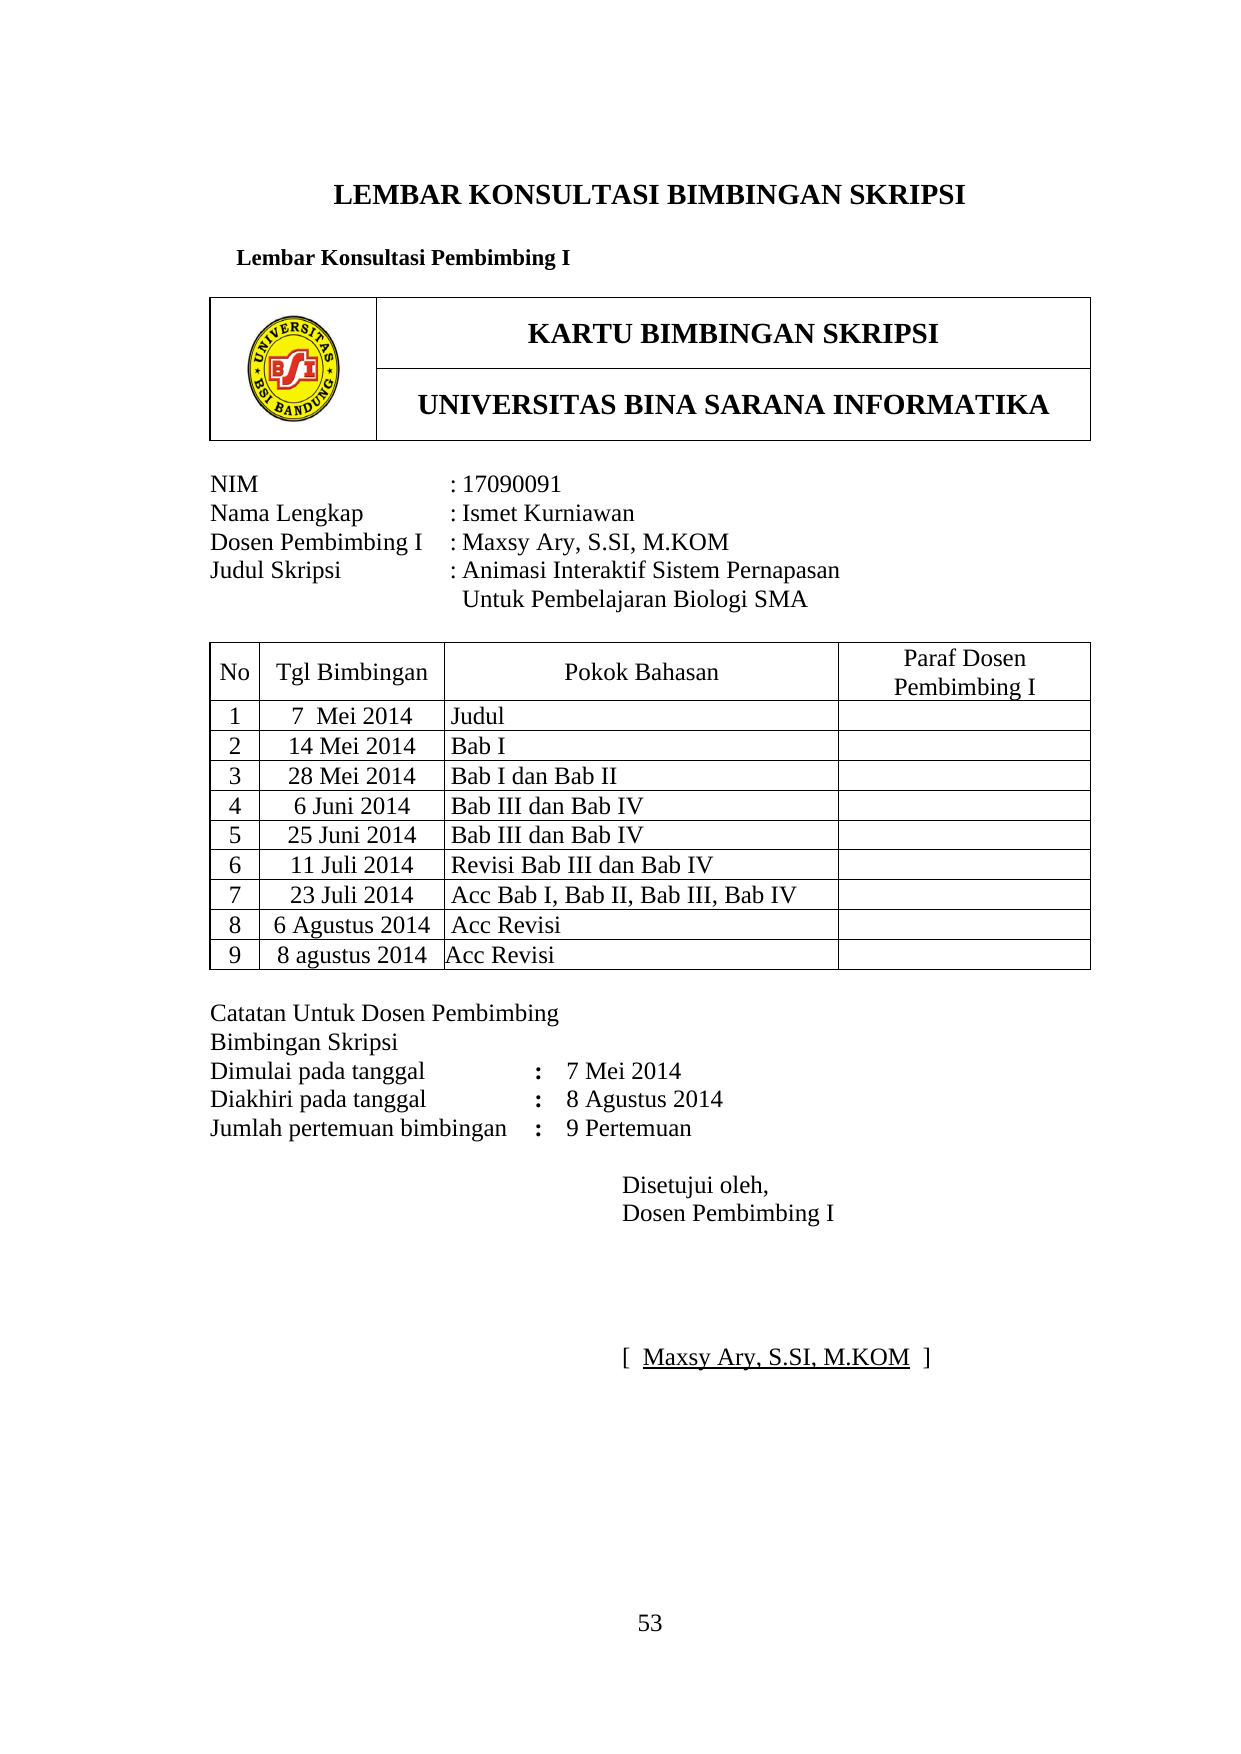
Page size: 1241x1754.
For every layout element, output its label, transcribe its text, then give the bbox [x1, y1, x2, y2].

table_cell [839, 791, 1090, 819]
table_cell Pokok Bahasan [445, 643, 838, 700]
table_cell 6 Juni 2014 [260, 791, 444, 819]
table_cell Dosen Pembimbing I [210, 527, 444, 556]
table_cell 25 Juni 2014 [260, 821, 444, 849]
picture [246, 314, 341, 423]
table_cell 7 Mei 2014 [566, 1056, 1091, 1084]
table_cell Paraf Dosen Pembimbing I [839, 643, 1090, 700]
table_cell [210, 1199, 622, 1227]
table_cell [839, 880, 1090, 909]
table_cell 7 Mei 2014 [260, 701, 444, 730]
table_cell Acc Revisi [445, 940, 838, 968]
table_cell [839, 850, 1090, 879]
table_cell 17090091 [462, 469, 874, 498]
table_cell Tgl Bimbingan [260, 643, 444, 700]
table_cell 6 Agustus 2014 [260, 910, 444, 939]
table_cell [210, 613, 1091, 642]
table_cell No [211, 643, 259, 700]
table_cell 11 Juli 2014 [260, 850, 444, 879]
table_cell [839, 761, 1090, 790]
table_cell [ Maxsy Ary, S.SI, M.KOM ] [622, 1227, 1091, 1371]
table_cell UNIVERSITAS BINA SARANA INFORMATIKA [377, 369, 1090, 439]
table_cell 23 Juli 2014 [260, 880, 444, 909]
table_cell [210, 441, 1091, 469]
table_header [211, 298, 376, 439]
table_cell 7 [211, 880, 259, 909]
table_cell 9 [211, 940, 259, 968]
table_cell Dosen Pembimbing I [622, 1199, 1091, 1227]
table_cell 1 [211, 701, 259, 730]
table_cell : [444, 556, 462, 613]
table_header KARTU BIMBINGAN SKRIPSI [377, 298, 1090, 368]
table_cell Disetujui oleh, [622, 1170, 1091, 1198]
table_cell 9 Pertemuan [566, 1113, 1091, 1170]
table_cell Bab III dan Bab IV [445, 821, 838, 849]
table_cell 5 [211, 821, 259, 849]
table_cell 3 [211, 761, 259, 790]
table_cell Judul [445, 701, 838, 730]
table_cell : [534, 1085, 566, 1113]
table_cell 14 Mei 2014 [260, 731, 444, 760]
table_cell [839, 821, 1090, 849]
table_cell Maxsy Ary, S.SI, M.KOM [462, 527, 874, 556]
table_cell 4 [211, 791, 259, 819]
text Lembar Konsultasi Pembimbing I [236, 244, 1063, 271]
table_cell [210, 970, 1091, 998]
table_cell [839, 701, 1090, 730]
table_cell Dimulai pada tanggal [210, 1056, 534, 1084]
table_cell Bab III dan Bab IV [445, 791, 838, 819]
table_cell Jumlah pertemuan bimbingan [210, 1113, 534, 1170]
subtitle LEMBAR KONSULTASI BIMBINGAN SKRIPSI [236, 177, 1063, 211]
table_cell Judul Skripsi [210, 556, 444, 613]
table_cell 6 [211, 850, 259, 879]
table_cell Revisi Bab III dan Bab IV [445, 850, 838, 879]
table_cell [839, 940, 1090, 968]
table_cell 8 [211, 910, 259, 939]
table_cell Ismet Kurniawan [462, 498, 874, 527]
table_cell [839, 731, 1090, 760]
table_cell Nama Lengkap [210, 498, 444, 527]
table_cell 8 agustus 2014 [260, 940, 444, 968]
table_cell : [534, 1056, 566, 1084]
table_cell NIM [210, 469, 444, 498]
table_cell [874, 469, 1091, 613]
table_cell : [444, 469, 462, 498]
table_cell Diakhiri pada tanggal [210, 1085, 534, 1113]
table_cell Bab I dan Bab II [445, 761, 838, 790]
table_cell 8 Agustus 2014 [566, 1085, 1091, 1113]
table_cell 28 Mei 2014 [260, 761, 444, 790]
table_cell : [444, 527, 462, 556]
table_cell : [444, 498, 462, 527]
table_cell [210, 1170, 622, 1198]
table_cell Acc Bab I, Bab II, Bab III, Bab IV [445, 880, 838, 909]
table_cell Acc Revisi [445, 910, 838, 939]
table_cell Bab I [445, 731, 838, 760]
table_cell Animasi Interaktif Sistem Pernapasan Untuk Pembelajaran Biologi SMA [462, 556, 874, 613]
table_cell [210, 1227, 622, 1371]
table_cell [839, 910, 1090, 939]
table_cell Catatan Untuk Dosen Pembimbing Bimbingan Skripsi [210, 998, 1091, 1056]
table_cell 2 [211, 731, 259, 760]
table_cell : [534, 1113, 566, 1170]
